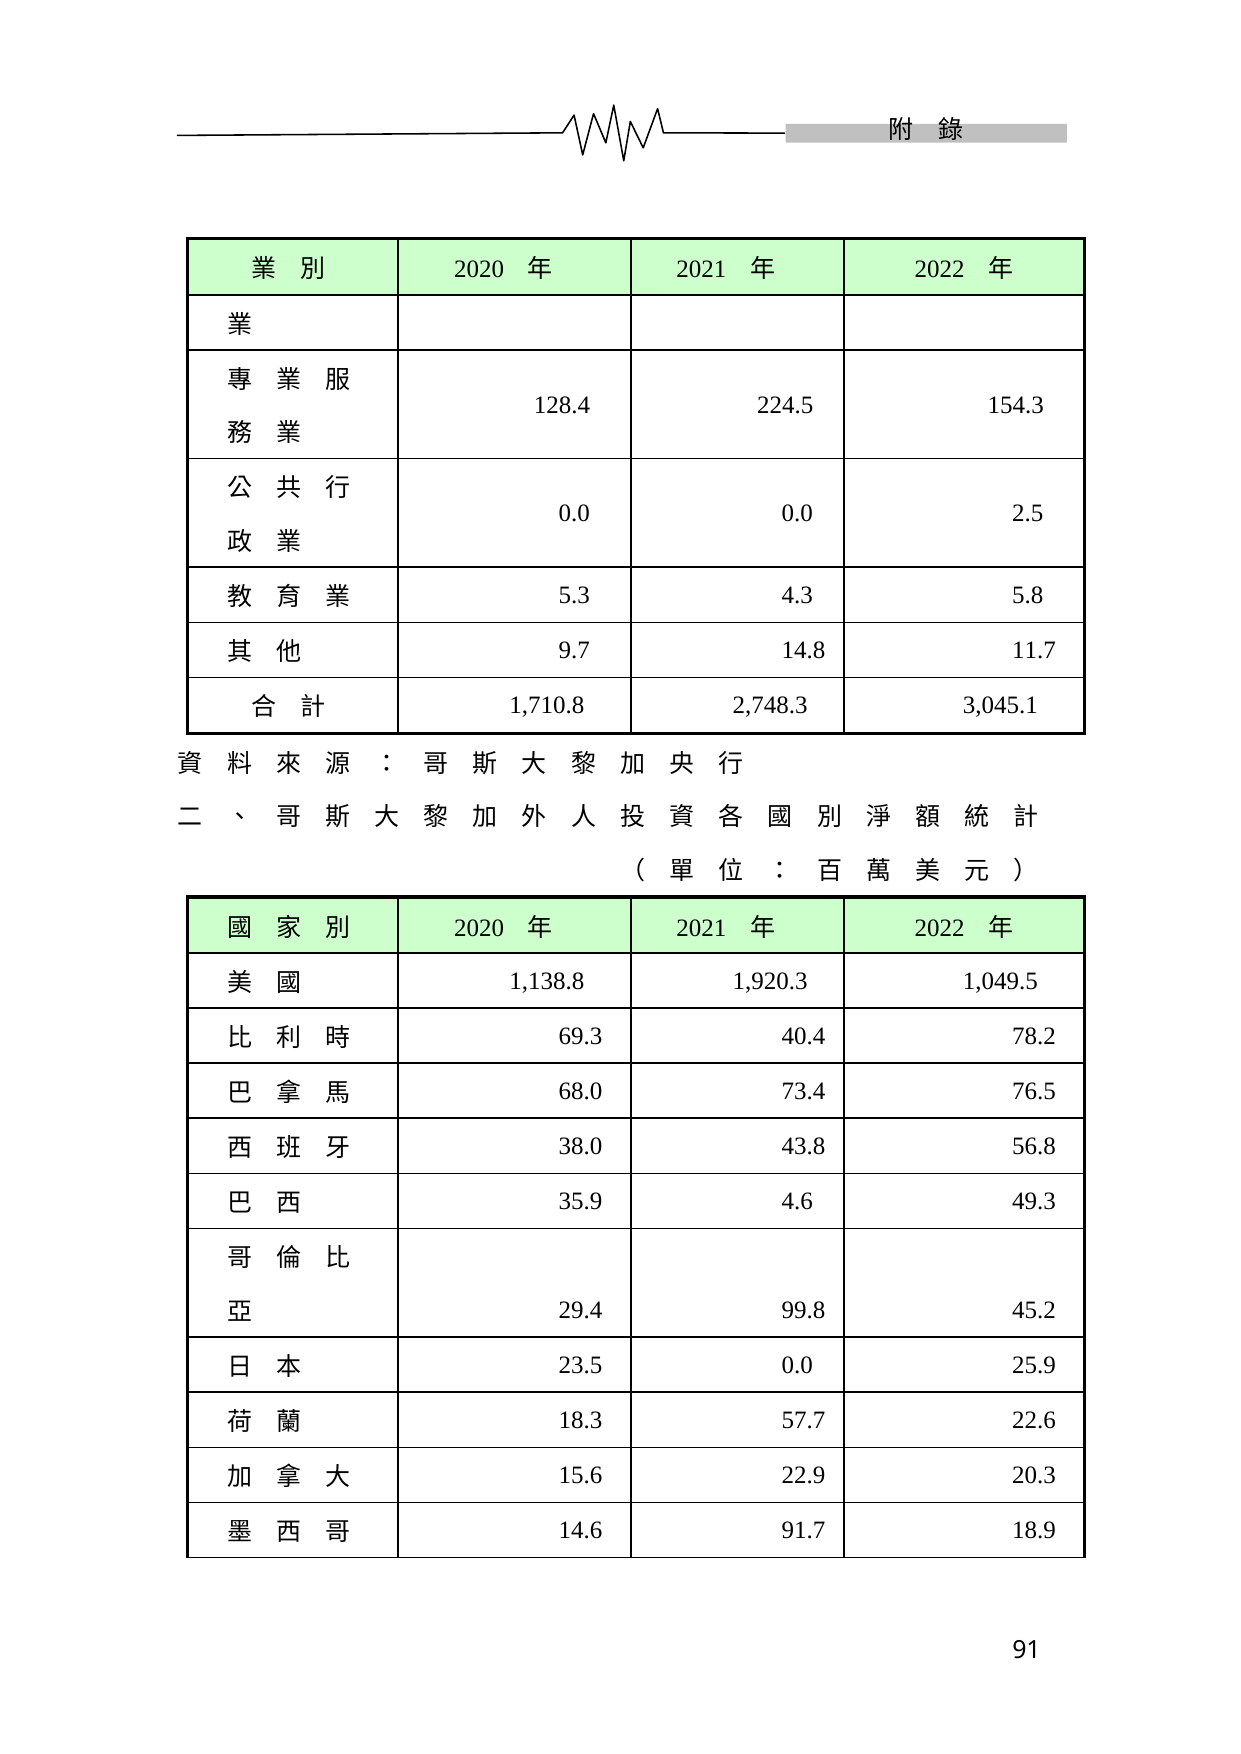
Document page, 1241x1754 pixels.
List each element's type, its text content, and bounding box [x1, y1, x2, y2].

table_cell 22.6 [845, 1393, 1083, 1446]
table_cell 公共行政業 [189, 459, 397, 566]
table_cell 35.9 [399, 1174, 630, 1227]
table_cell 76.5 [845, 1064, 1083, 1117]
table_cell 合計 [189, 678, 397, 732]
table_cell 0.0 [632, 1338, 843, 1391]
table_cell 9.7 [399, 623, 630, 676]
table_cell 西班牙 [189, 1119, 397, 1172]
table_header 業別 [189, 240, 397, 294]
table_cell 1,710.8 [399, 678, 630, 732]
table_cell 加拿大 [189, 1448, 397, 1501]
table_cell 4.6 [632, 1174, 843, 1227]
table_cell 比利時 [189, 1009, 397, 1062]
table_cell 78.2 [845, 1009, 1083, 1062]
table_cell 43.8 [632, 1119, 843, 1172]
table_cell 教育業 [189, 568, 397, 621]
table_cell 57.7 [632, 1393, 843, 1446]
table_cell 20.3 [845, 1448, 1083, 1501]
table_cell 0.0 [399, 459, 630, 566]
table_cell 22.9 [632, 1448, 843, 1501]
table_cell [845, 296, 1083, 349]
table_cell 3,045.1 [845, 678, 1083, 732]
table_cell 14.8 [632, 623, 843, 676]
text 二、哥斯大黎加外人投資各國別淨額統計 [178, 788, 1063, 842]
table_cell 23.5 [399, 1338, 630, 1391]
table_cell 日本 [189, 1338, 397, 1391]
table_header 2020年 [399, 899, 630, 952]
table_cell 巴西 [189, 1174, 397, 1227]
table_cell 專業服務業 [189, 351, 397, 458]
table_cell 18.9 [845, 1503, 1083, 1557]
table_cell 25.9 [845, 1338, 1083, 1391]
table_cell 荷蘭 [189, 1393, 397, 1446]
table_cell 91.7 [632, 1503, 843, 1557]
table_cell 18.3 [399, 1393, 630, 1446]
table_header 2022年 [845, 899, 1083, 952]
table_header 2021年 [632, 240, 843, 294]
table_cell 224.5 [632, 351, 843, 458]
table_cell 1,920.3 [632, 954, 843, 1007]
table_cell 1,049.5 [845, 954, 1083, 1007]
text 資料來源：哥斯大黎加央行 [178, 735, 1063, 788]
table_cell 14.6 [399, 1503, 630, 1557]
table_cell 哥倫比亞 [189, 1229, 397, 1336]
table_cell 68.0 [399, 1064, 630, 1117]
table_cell 2.5 [845, 459, 1083, 566]
table_cell 49.3 [845, 1174, 1083, 1227]
table_cell 美國 [189, 954, 397, 1007]
table_cell 業 [189, 296, 397, 349]
table_cell 56.8 [845, 1119, 1083, 1172]
table_header 2021年 [632, 899, 843, 952]
table_cell [399, 296, 630, 349]
table_cell 4.3 [632, 568, 843, 621]
table_cell 巴拿馬 [189, 1064, 397, 1117]
table_cell 15.6 [399, 1448, 630, 1501]
table_cell 29.4 [399, 1229, 630, 1336]
table_cell [632, 296, 843, 349]
table_header 2022年 [845, 240, 1083, 294]
table_cell 40.4 [632, 1009, 843, 1062]
table_cell 5.8 [845, 568, 1083, 621]
table_cell 1,138.8 [399, 954, 630, 1007]
text （單位：百萬美元） [178, 842, 1063, 895]
table_cell 0.0 [632, 459, 843, 566]
table_cell 11.7 [845, 623, 1083, 676]
table_cell 38.0 [399, 1119, 630, 1172]
table_cell 45.2 [845, 1229, 1083, 1336]
table_cell 154.3 [845, 351, 1083, 458]
table_cell 73.4 [632, 1064, 843, 1117]
table_cell 2,748.3 [632, 678, 843, 732]
table_cell 其他 [189, 623, 397, 676]
table_cell 墨西哥 [189, 1503, 397, 1557]
table_cell 5.3 [399, 568, 630, 621]
table_header 國家別 [189, 899, 397, 952]
table_cell 69.3 [399, 1009, 630, 1062]
table_cell 128.4 [399, 351, 630, 458]
table_cell 99.8 [632, 1229, 843, 1336]
table_header 2020年 [399, 240, 630, 294]
